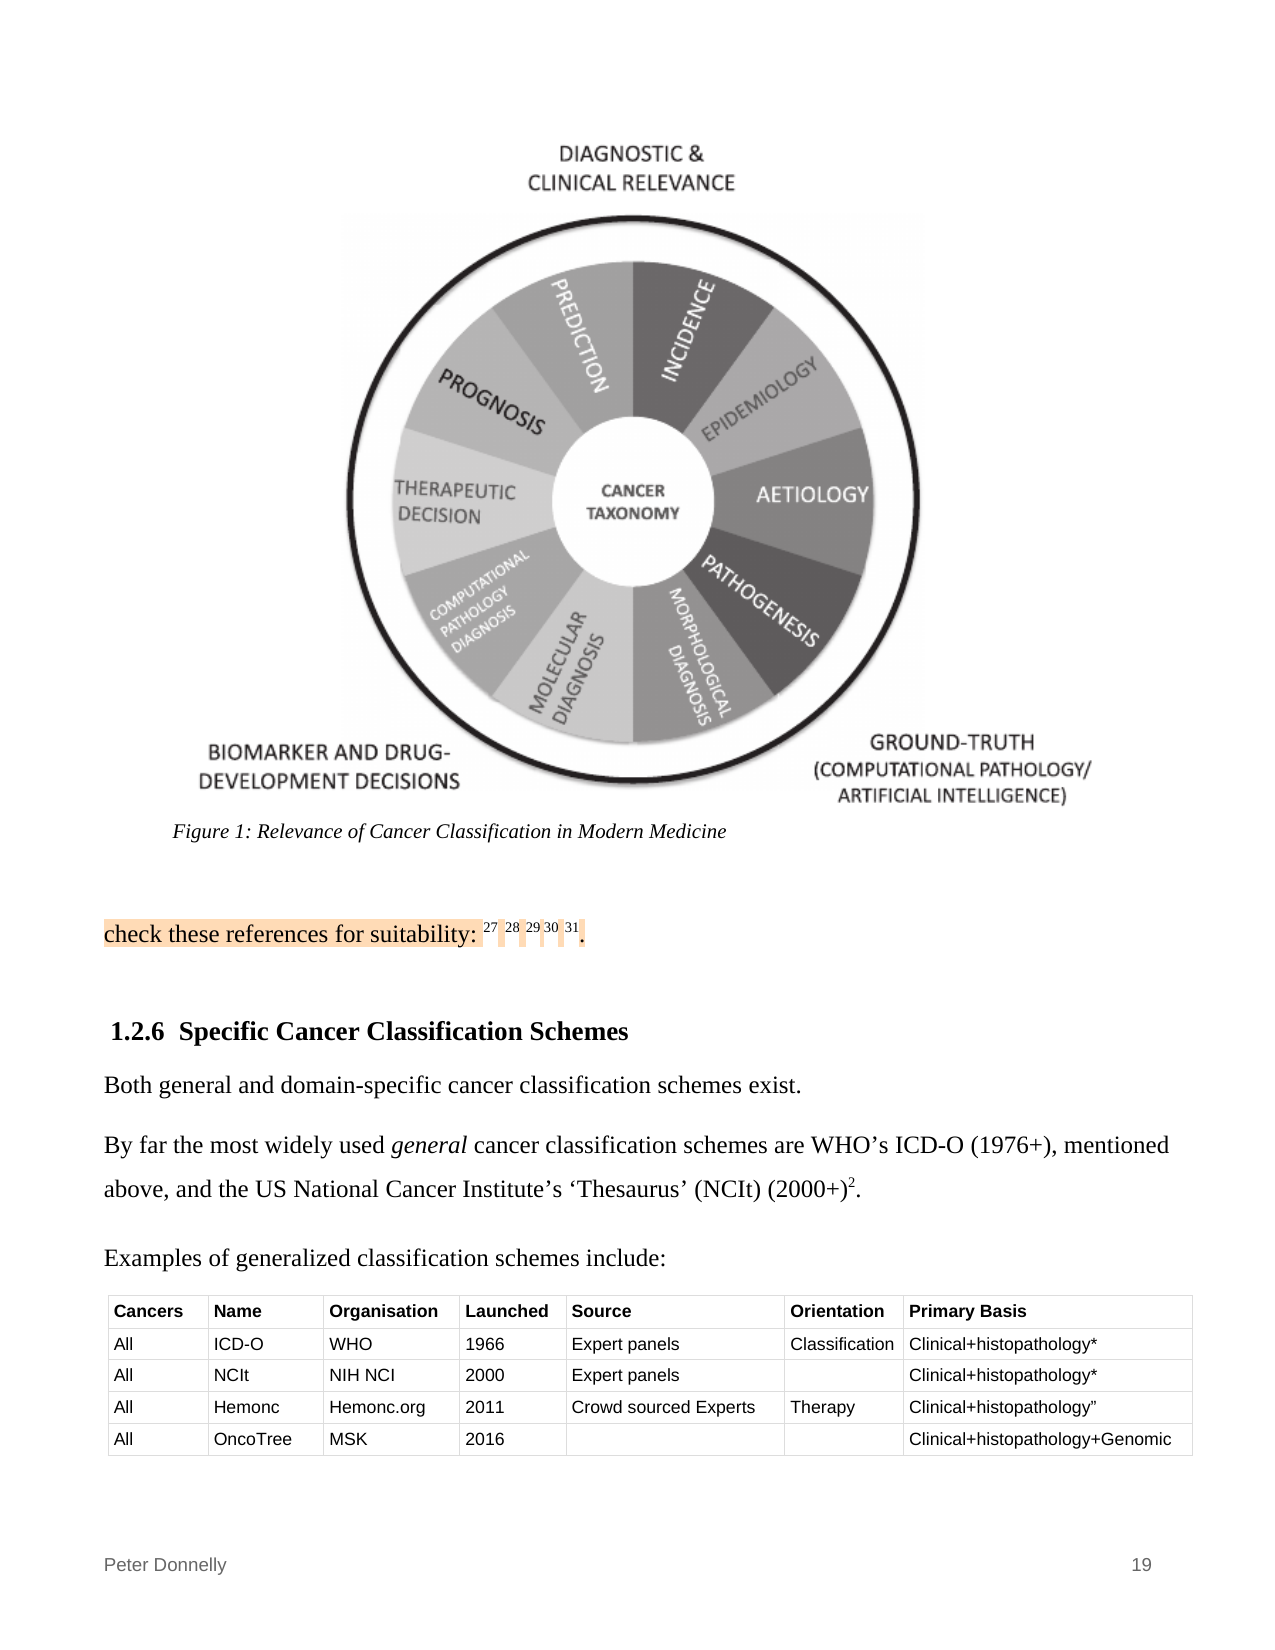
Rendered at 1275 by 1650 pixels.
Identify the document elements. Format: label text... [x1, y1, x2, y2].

table_header Source [567, 1296, 784, 1327]
text Both general and domain-specific cancer classification schemes exist. [103, 1070, 1181, 1098]
table_cell [567, 1424, 784, 1455]
picture [172, 132, 1113, 820]
table_cell Crowd sourced Experts [567, 1392, 784, 1423]
table_cell [785, 1360, 903, 1391]
table_cell NIH NCI [324, 1360, 459, 1391]
table_header Primary Basis [904, 1296, 1192, 1327]
table_cell Classification [785, 1329, 903, 1359]
table_cell ICD-O [209, 1329, 323, 1359]
text By far the most widely used general cancer classification schemes are WHO’s ICD-O (1976+), mentioned above, and the US National Cancer Institute’s ‘Thesaurus’ (NCIt) (2000+). [103, 1131, 1181, 1202]
table_cell Expert panels [567, 1360, 784, 1391]
table_cell All [109, 1329, 208, 1359]
table_cell 2011 [460, 1392, 566, 1423]
table_cell Clinical+histopathology” [904, 1392, 1192, 1423]
subtitle Specific Cancer Classification Schemes [103, 1015, 1181, 1046]
table_cell Therapy [785, 1392, 903, 1423]
table_cell 2000 [460, 1360, 566, 1391]
table_cell Clinical+histopathology+Genomic [904, 1424, 1192, 1455]
table_header Launched [460, 1296, 566, 1327]
table_cell Expert panels [567, 1329, 784, 1359]
table_header Cancers [109, 1296, 208, 1327]
table_cell Clinical+histopathology* [904, 1329, 1192, 1359]
table_cell NCIt [209, 1360, 323, 1391]
table_cell MSK [324, 1424, 459, 1455]
table_cell OncoTree [209, 1424, 323, 1455]
table_cell Hemonc [209, 1392, 323, 1423]
table_cell All [109, 1424, 208, 1455]
table_header Orientation [785, 1296, 903, 1327]
table_cell 2016 [460, 1424, 566, 1455]
table_cell WHO [324, 1329, 459, 1359]
table_header Name [209, 1296, 323, 1327]
table_cell Hemonc.org [324, 1392, 459, 1423]
table_cell Clinical+histopathology* [904, 1360, 1192, 1391]
text Figure 1: Relevance of Cancer Classification in Modern Medicine [172, 820, 1112, 843]
table_cell [785, 1424, 903, 1455]
table_cell All [109, 1360, 208, 1391]
table_header Organisation [324, 1296, 459, 1327]
table_cell 1966 [460, 1329, 566, 1359]
text Examples of generalized classification schemes include: [103, 1243, 1181, 1272]
text check these references for suitability: . [103, 919, 1181, 947]
table_cell All [109, 1392, 208, 1423]
